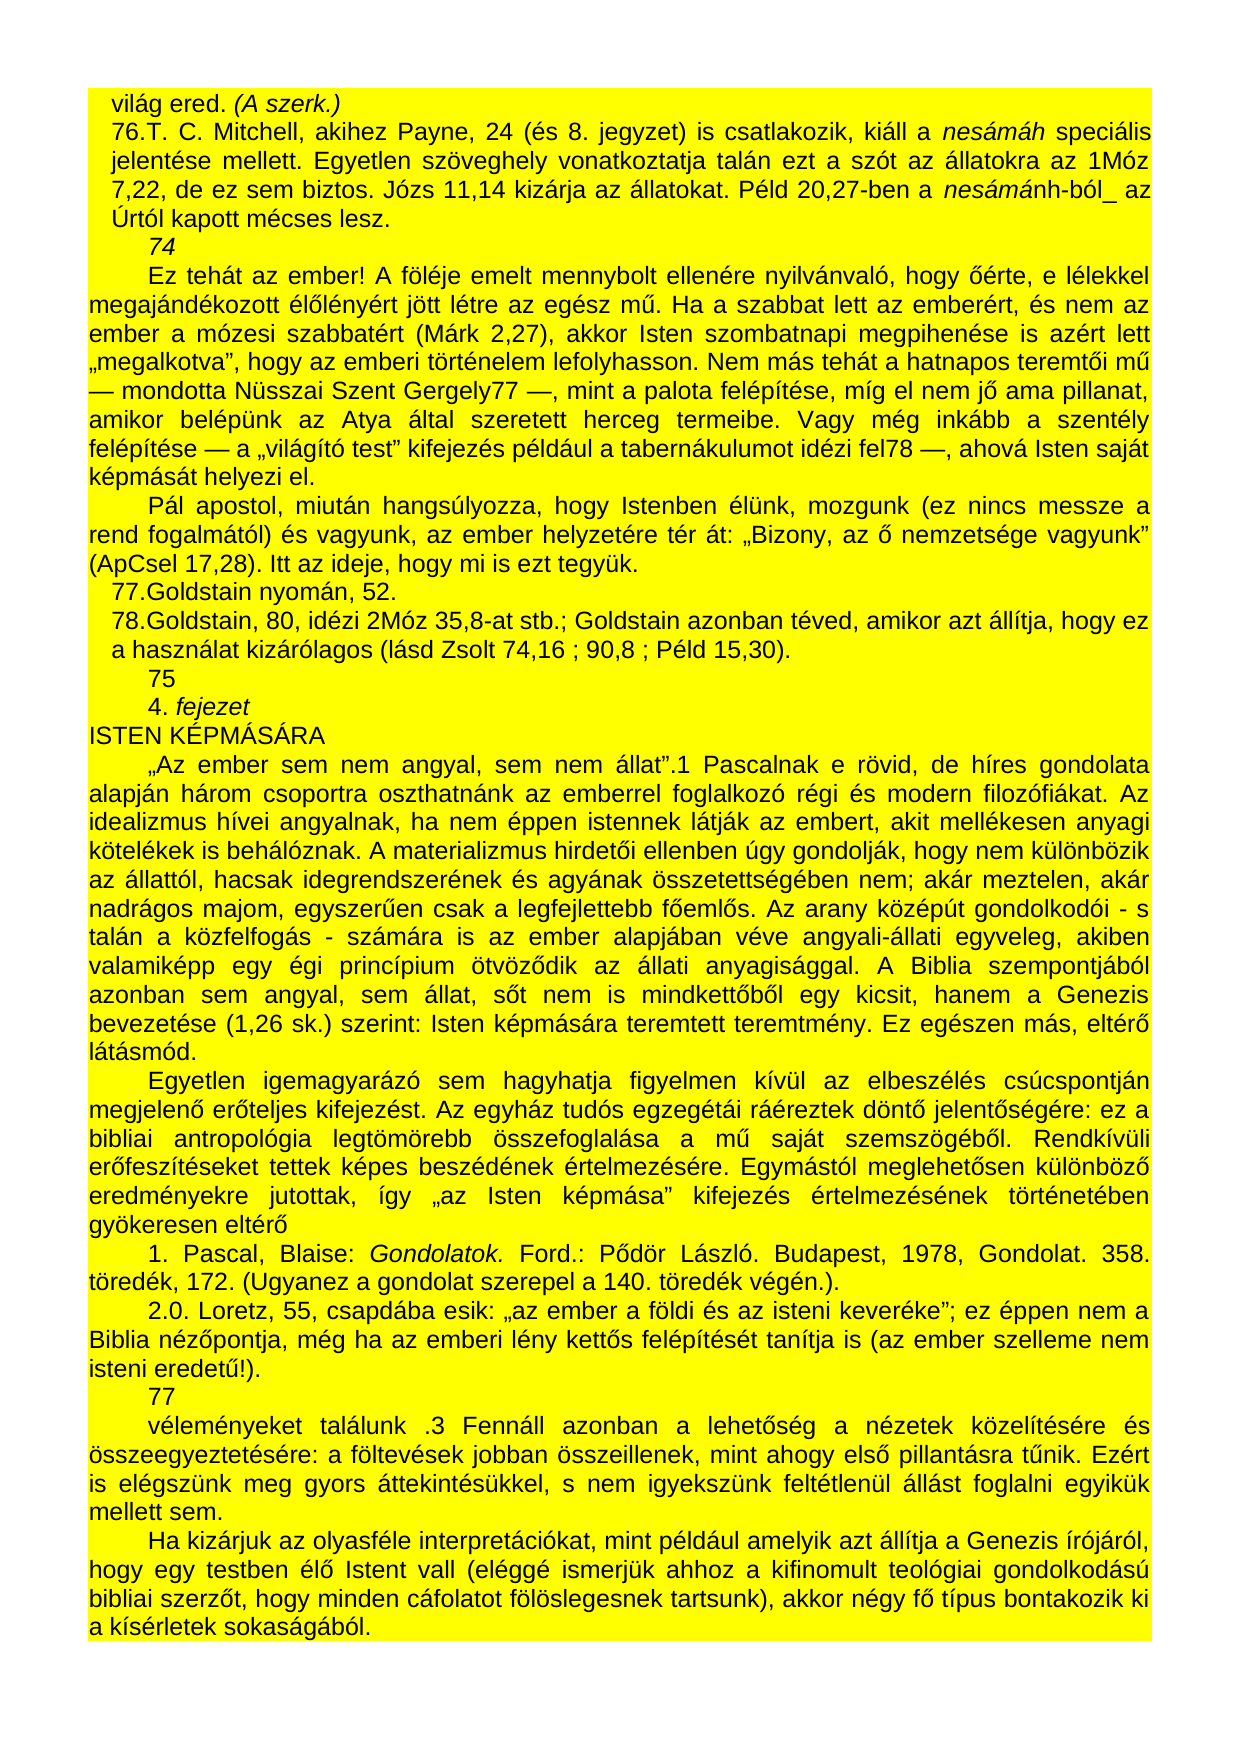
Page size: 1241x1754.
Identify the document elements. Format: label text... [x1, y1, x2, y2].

text „Az ember sem nem angyal, sem nem állat”.1 Pascalnak e rövid, de híres gondolata alapján három csoportra oszthatnánk az emberrel foglalkozó régi és modern filozófiákat. Az idealizmus hívei angyalnak, ha nem éppen istennek látják az embert, akit mellékesen anyagi kötelékek is behálóznak. A materializmus hirdetői ellenben úgy gondolják, hogy nem különbözik az állattól, hacsak idegrendszerének és agyának összetettségében nem; akár meztelen, akár nadrágos majom, egyszerűen csak a legfejlettebb főemlős. Az arany középút gondolkodói - s talán a közfelfogás - számára is az ember alapjában véve angyali-állati egyveleg, akiben valamiképp egy égi princípium ötvöződik az állati anyagisággal. A Biblia szempontjából azonban sem angyal, sem állat, sőt nem is mindkettőből egy kicsit, hanem a Genezis bevezetése (1,26 sk.) szerint: Isten képmására teremtett teremtmény. Ez egészen más, eltérő látásmód. [88, 750, 1152, 1066]
text véleményeket találunk .3 Fennáll azonban a lehetőség a nézetek közelítésére és összeegyeztetésére: a föltevések jobban összeillenek, mint ahogy első pillantásra tűnik. Ezért is elégszünk meg gyors áttekintésükkel, s nem igyekszünk feltétlenül állást foglalni egyikük mellett sem. [88, 1411, 1152, 1526]
text 77 [88, 1382, 1152, 1411]
list T. C. Mitchell, akihez Payne, 24 (és 8. jegyzet) is csatlakozik, kiáll a nesámáh speciális jelentése mellett. Egyetlen szöveghely vonatkoztatja talán ezt a szót az állatokra az 1Móz 7,22, de ez sem biztos. Józs 11,14 kizárja az állatokat. Péld 20,27-ben a nesámánh-ból_ az Úrtól kapott mécses lesz. [88, 117, 1152, 232]
text Ez tehát az ember! A föléje emelt mennybolt ellenére nyilvánvaló, hogy őérte, e lélekkel megajándékozott élőlényért jött létre az egész mű. Ha a szabbat lett az emberért, és nem az ember a mózesi szabbatért (Márk 2,27), akkor Isten szombatnapi megpihenése is azért lett „megalkotva”, hogy az emberi történelem lefolyhasson. Nem más tehát a hatnapos teremtői mű — mondotta Nüsszai Szent Gergely77 —, mint a palota felépítése, míg el nem jő ama pillanat, amikor belépünk az Atya által szeretett herceg termeibe. Vagy még inkább a szentély felépítése — a „világító test” kifejezés például a tabernákulumot idézi fel78 —, ahová Isten saját képmását helyezi el. [88, 261, 1152, 491]
text 4. fejezet ISTEN KÉPMÁSÁRA [88, 692, 1152, 750]
text Ha kizárjuk az olyasféle interpretációkat, mint például amelyik azt állítja a Genezis írójáról, hogy egy testben élő Istent vall (eléggé ismerjük ahhoz a kifinomult teológiai gondolkodású bibliai szerzőt, hogy minden cáfolatot fölöslegesnek tartsunk), akkor négy fő típus bontakozik ki a kísérletek sokaságából. [88, 1526, 1152, 1641]
list világ ered. (A szerk.) [88, 88, 1152, 117]
list Goldstain nyomán, 52. [88, 577, 1152, 606]
text Pál apostol, miután hangsúlyozza, hogy Istenben élünk, mozgunk (ez nincs messze a rend fogalmától) és vagyunk, az ember helyzetére tér át: „Bizony, az ő nemzetsége vagyunk” (ApCsel 17,28). Itt az ideje, hogy mi is ezt tegyük. [88, 491, 1152, 577]
text 74 [88, 232, 1152, 261]
text 1. Pascal, Blaise: Gondolatok. Ford.: Pődör László. Budapest, 1978, Gondolat. 358. töredék, 172. (Ugyanez a gondolat szerepel a 140. töredék végén.). [88, 1238, 1152, 1296]
list Goldstain, 80, idézi 2Móz 35,8-at stb.; Goldstain azonban téved, amikor azt állítja, hogy ez a használat kizárólagos (lásd Zsolt 74,16 ; 90,8 ; Péld 15,30). [88, 606, 1152, 663]
text Egyetlen igemagyarázó sem hagyhatja figyelmen kívül az elbeszélés csúcspontján megjelenő erőteljes kifejezést. Az egyház tudós egzegétái ráéreztek döntő jelentőségére: ez a bibliai antropológia legtömörebb összefoglalása a mű saját szemszögéből. Rendkívüli erőfeszítéseket tettek képes beszédének értelmezésére. Egymástól meglehetősen különböző eredményekre jutottak, így „az Isten képmása” kifejezés értelmezésének történetében gyökeresen eltérő [88, 1066, 1152, 1238]
text 2.0. Loretz, 55, csapdába esik: „az ember a földi és az isteni keveréke”; ez éppen nem a Biblia nézőpontja, még ha az emberi lény kettős felépítését tanítja is (az ember szelleme nem isteni eredetű!). [88, 1296, 1152, 1382]
text 75 [88, 663, 1152, 692]
